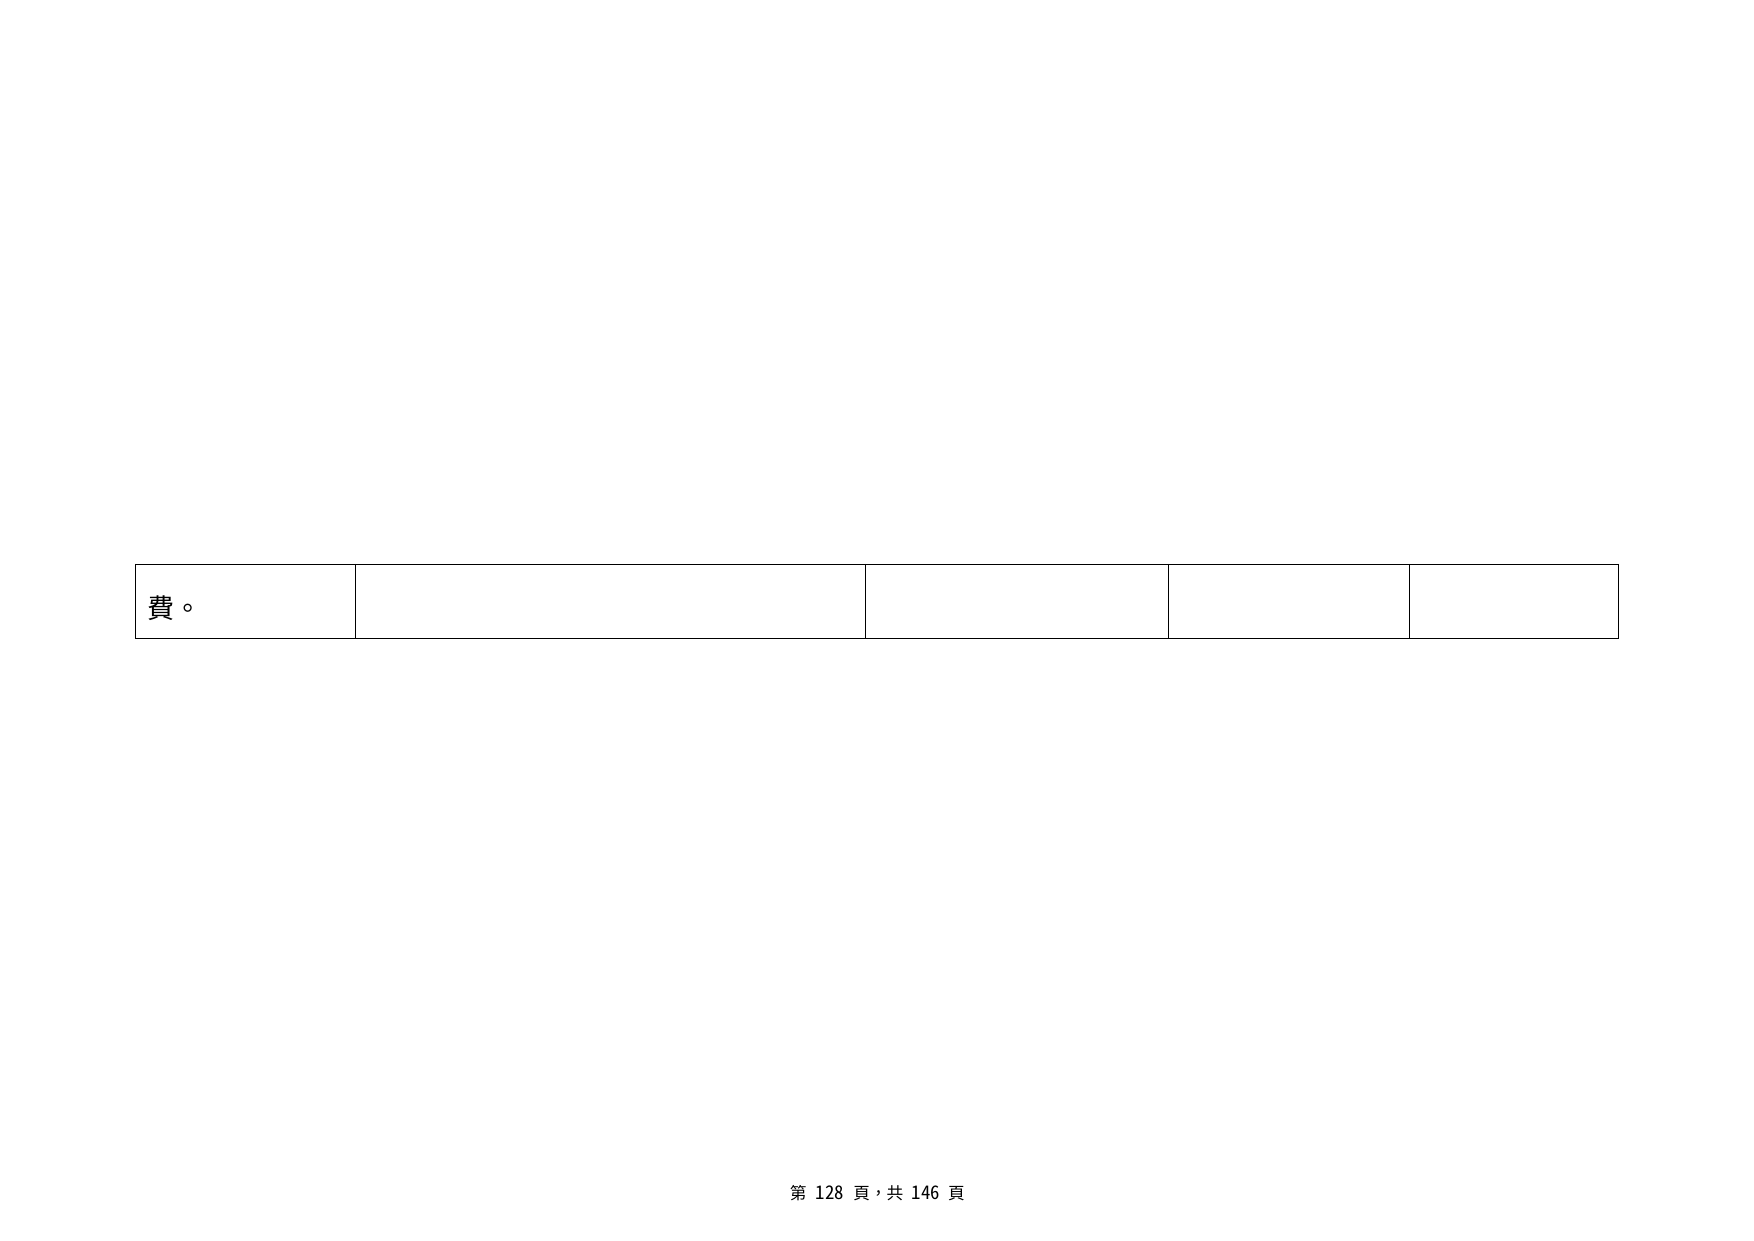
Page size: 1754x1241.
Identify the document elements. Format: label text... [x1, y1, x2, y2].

table_cell [356, 565, 865, 638]
table_cell [1410, 565, 1618, 638]
table_cell [1169, 565, 1409, 638]
table_cell [866, 565, 1168, 638]
table_cell 費。 [136, 565, 355, 638]
